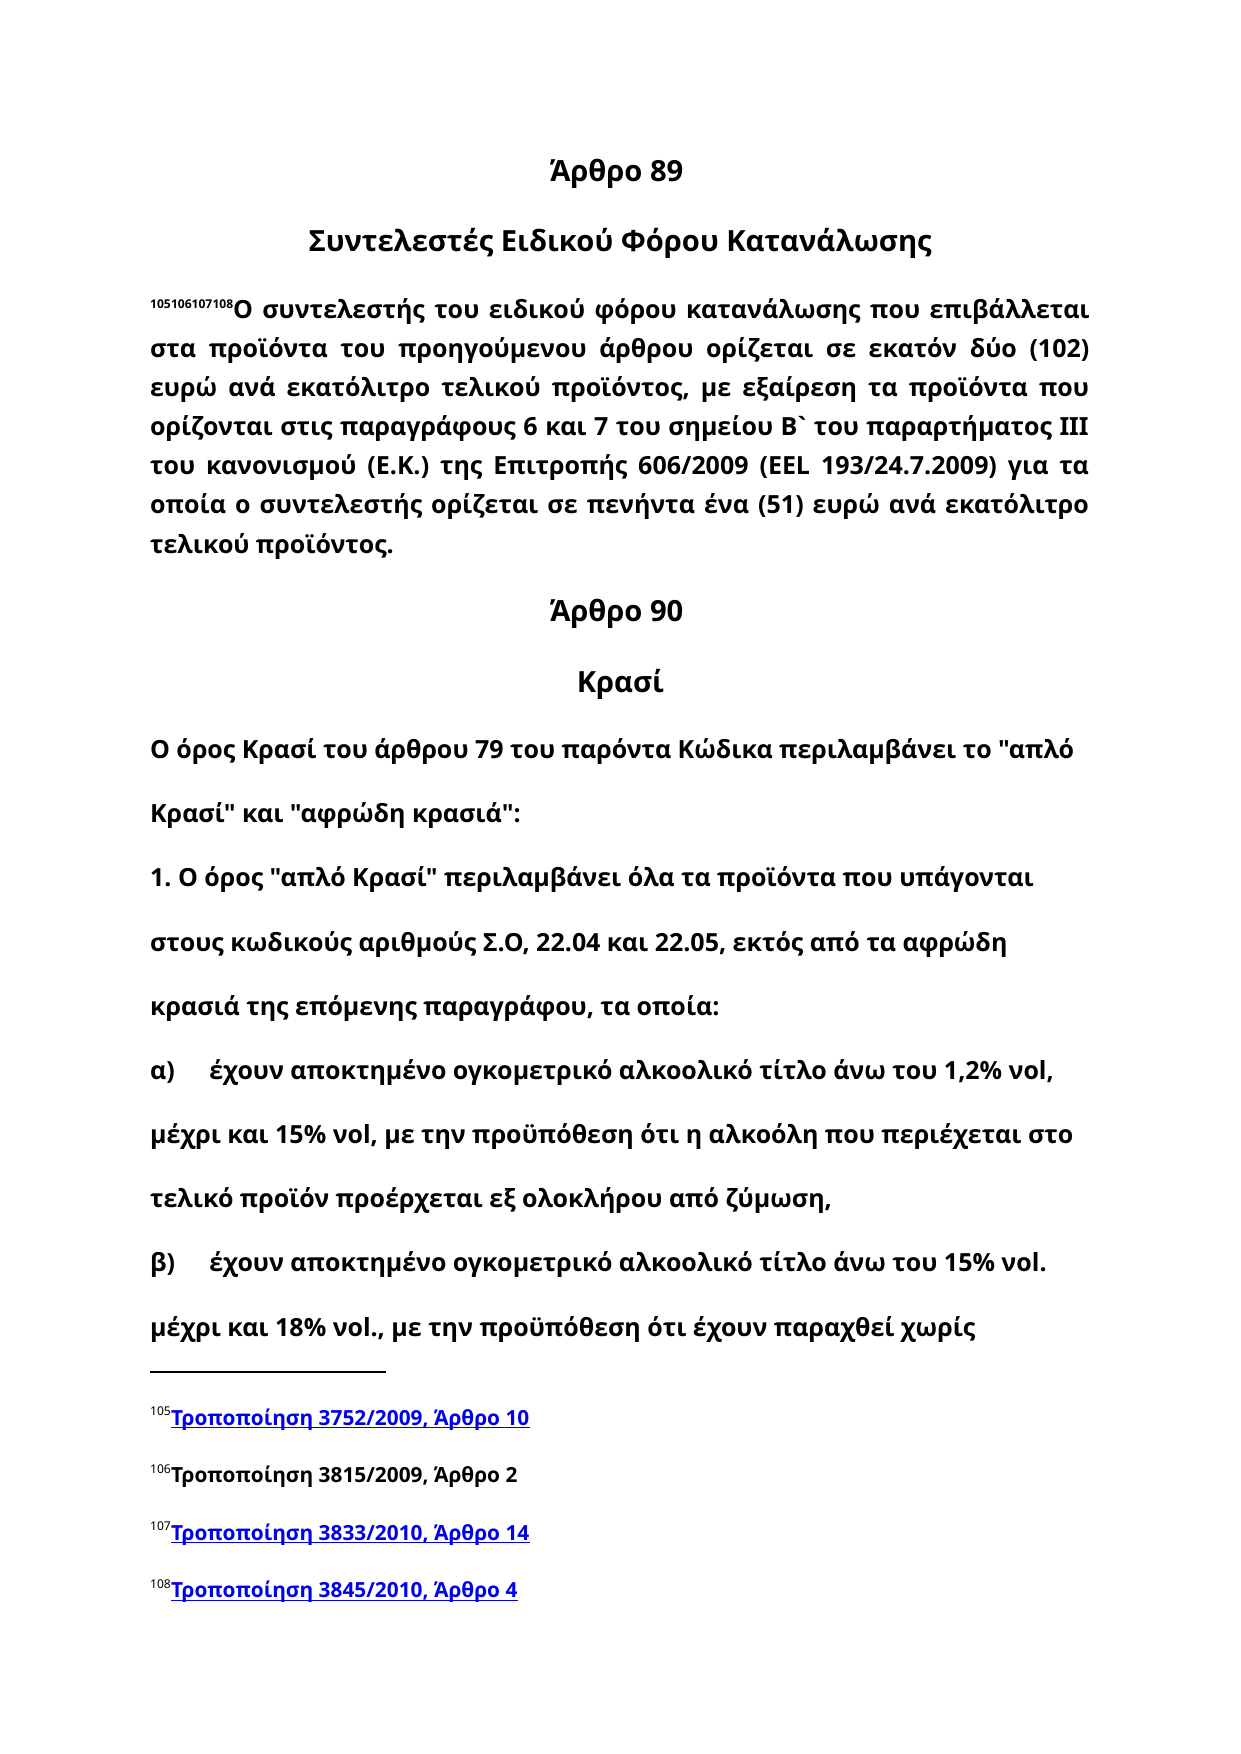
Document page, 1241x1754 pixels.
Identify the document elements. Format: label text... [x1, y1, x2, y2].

list β) έχουν αποκτημένο ογκομετρικό αλκοολικό τίτλο άνω του 15% νοl. [150, 1245, 1090, 1279]
text Τροποποίηση 3815/2009, Άρθρο 2 [150, 1460, 1090, 1489]
text Κρασί" και "αφρώδη κρασιά": [150, 796, 1090, 830]
text μέχρι και 15% νοl, με την προϋπόθεση ότι η αλκοόλη που περιέχεται στο [150, 1117, 1090, 1151]
text τελικό προϊόν προέρχεται εξ ολοκλήρου από ζύμωση, [150, 1181, 1090, 1215]
text Τροποποίηση 3752/2009, Άρθρο 10 [150, 1403, 1090, 1431]
text Ο όρος Κρασί του άρθρου 79 του παρόντα Κώδικα περιλαμβάνει το "απλό [150, 732, 1090, 766]
list α) έχουν αποκτημένο ογκομετρικό αλκοολικό τίτλο άνω του 1,2% νοl, [150, 1052, 1090, 1087]
text Τροποποίηση 3833/2010, Άρθρο 14 [150, 1518, 1090, 1546]
subtitle Κρασί [150, 661, 1090, 701]
text στους κωδικούς αριθμούς Σ.Ο, 22.04 και 22.05, εκτός από τα αφρώδη [150, 924, 1090, 958]
subtitle Άρθρο 90 [150, 590, 1090, 630]
text Ο συντελεστής του ειδικού φόρου κατανάλωσης που επιβάλλεται στα προϊόντα του προηγούμενου άρθρου ορίζεται σε εκατόν δύο (102) ευρώ ανά εκατόλιτρο τελικού προϊόντος, με εξαίρεση τα προϊόντα που ορίζονται στις παραγράφους 6 και 7 του σημείου Β` του παραρτήματος III του κανονισμού (Ε.Κ.) της Επιτροπής 606/2009 (EEL 193/24.7.2009) για τα οποία ο συντελεστής ορίζεται σε πενήντα ένα (51) ευρώ ανά εκατόλιτρο τελικού προϊόντος. [150, 291, 1090, 560]
text 1. Ο όρος "απλό Κρασί" περιλαμβάνει όλα τα προϊόντα που υπάγονται [150, 860, 1090, 894]
subtitle Συντελεστές Ειδικού Φόρου Κατανάλωσης [150, 221, 1090, 260]
text μέχρι και 18% νοl., με την προϋπόθεση ότι έχουν παραχθεί χωρίς [150, 1309, 1090, 1343]
text κρασιά της επόμενης παραγράφου, τα οποία: [150, 988, 1090, 1022]
text Τροποποίηση 3845/2010, Άρθρο 4 [150, 1576, 1090, 1604]
subtitle Άρθρο 89 [150, 150, 1090, 190]
